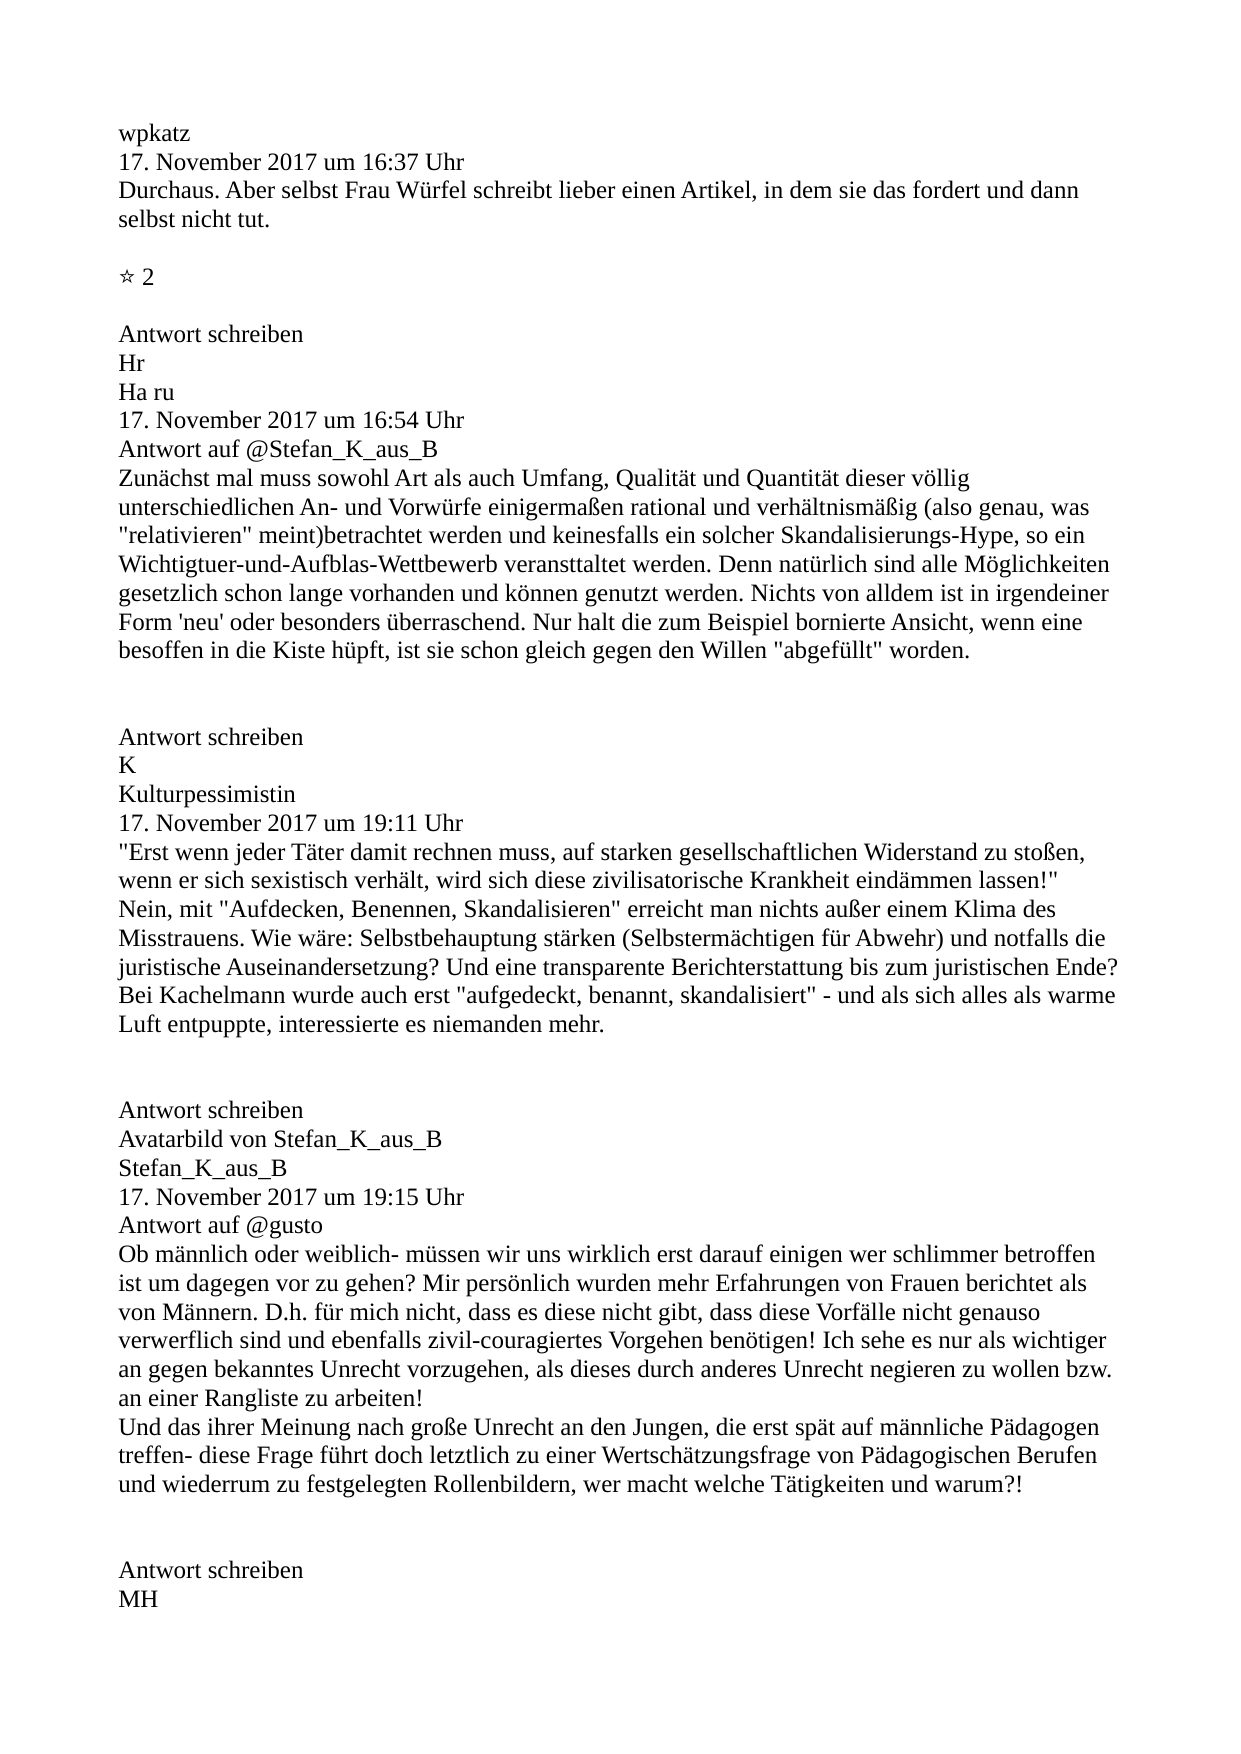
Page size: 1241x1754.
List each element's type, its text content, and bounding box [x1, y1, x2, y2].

text 17. November 2017 um 19:11 Uhr [118, 808, 1122, 837]
text "Erst wenn jeder Täter damit rechnen muss, auf starken gesellschaftlichen Widerstand zu stoßen, wenn er sich sexistisch verhält, wird sich diese zivilisatorische Krankheit eindämmen lassen!" [118, 837, 1122, 894]
text Antwort schreiben [118, 1556, 1122, 1584]
text Antwort auf @Stefan_K_aus_B [118, 434, 1122, 463]
text Antwort auf @gusto [118, 1211, 1122, 1239]
text Antwort schreiben [118, 319, 1122, 348]
text Antwort schreiben [118, 1096, 1122, 1124]
text 17. November 2017 um 16:54 Uhr [118, 406, 1122, 434]
text wpkatz [118, 118, 1122, 147]
text Zunächst mal muss sowohl Art als auch Umfang, Qualität und Quantität dieser völlig unterschiedlichen An- und Vorwürfe einigermaßen rational und verhältnismäßig (also genau, was "relativieren" meint)betrachtet werden und keinesfalls ein solcher Skandalisierungs-Hype, so ein Wichtigtuer-und-Aufblas-Wettbewerb veransttaltet werden. Denn natürlich sind alle Möglichkeiten gesetzlich schon lange vorhanden und können genutzt werden. Nichts von alldem ist in irgendeiner Form 'neu' oder besonders überraschend. Nur halt die zum Beispiel bornierte Ansicht, wenn eine besoffen in die Kiste hüpft, ist sie schon gleich gegen den Willen "abgefüllt" worden. [118, 463, 1122, 664]
text Durchaus. Aber selbst Frau Würfel schreibt lieber einen Artikel, in dem sie das fordert und dann selbst nicht tut. [118, 176, 1122, 233]
text Stefan_K_aus_B [118, 1153, 1122, 1182]
text K [118, 751, 1122, 779]
text MH [118, 1584, 1122, 1613]
text 17. November 2017 um 19:15 Uhr [118, 1182, 1122, 1211]
text Ob männlich oder weiblich- müssen wir uns wirklich erst darauf einigen wer schlimmer betroffen ist um dagegen vor zu gehen? Mir persönlich wurden mehr Erfahrungen von Frauen berichtet als von Männern. D.h. für mich nicht, dass es diese nicht gibt, dass diese Vorfälle nicht genauso verwerflich sind und ebenfalls zivil-couragiertes Vorgehen benötigen! Ich sehe es nur als wichtiger an gegen bekanntes Unrecht vorzugehen, als dieses durch anderes Unrecht negieren zu wollen bzw. an einer Rangliste zu arbeiten! [118, 1239, 1122, 1412]
text Antwort schreiben [118, 722, 1122, 751]
text ⭐️ 2 [118, 262, 1122, 291]
text Und das ihrer Meinung nach große Unrecht an den Jungen, die erst spät auf männliche Pädagogen treffen- diese Frage führt doch letztlich zu einer Wertschätzungsfrage von Pädagogischen Berufen und wiederrum zu festgelegten Rollenbildern, wer macht welche Tätigkeiten und warum?! [118, 1412, 1122, 1498]
text 17. November 2017 um 16:37 Uhr [118, 147, 1122, 176]
text Ha ru [118, 377, 1122, 406]
text Hr [118, 348, 1122, 377]
text Avatarbild von Stefan_K_aus_B [118, 1124, 1122, 1153]
text Bei Kachelmann wurde auch erst "aufgedeckt, benannt, skandalisiert" - und als sich alles als warme Luft entpuppte, interessierte es niemanden mehr. [118, 981, 1122, 1038]
text Nein, mit "Aufdecken, Benennen, Skandalisieren" erreicht man nichts außer einem Klima des Misstrauens. Wie wäre: Selbstbehauptung stärken (Selbstermächtigen für Abwehr) und notfalls die juristische Auseinandersetzung? Und eine transparente Berichterstattung bis zum juristischen Ende? [118, 894, 1122, 981]
text Kulturpessimistin [118, 779, 1122, 808]
